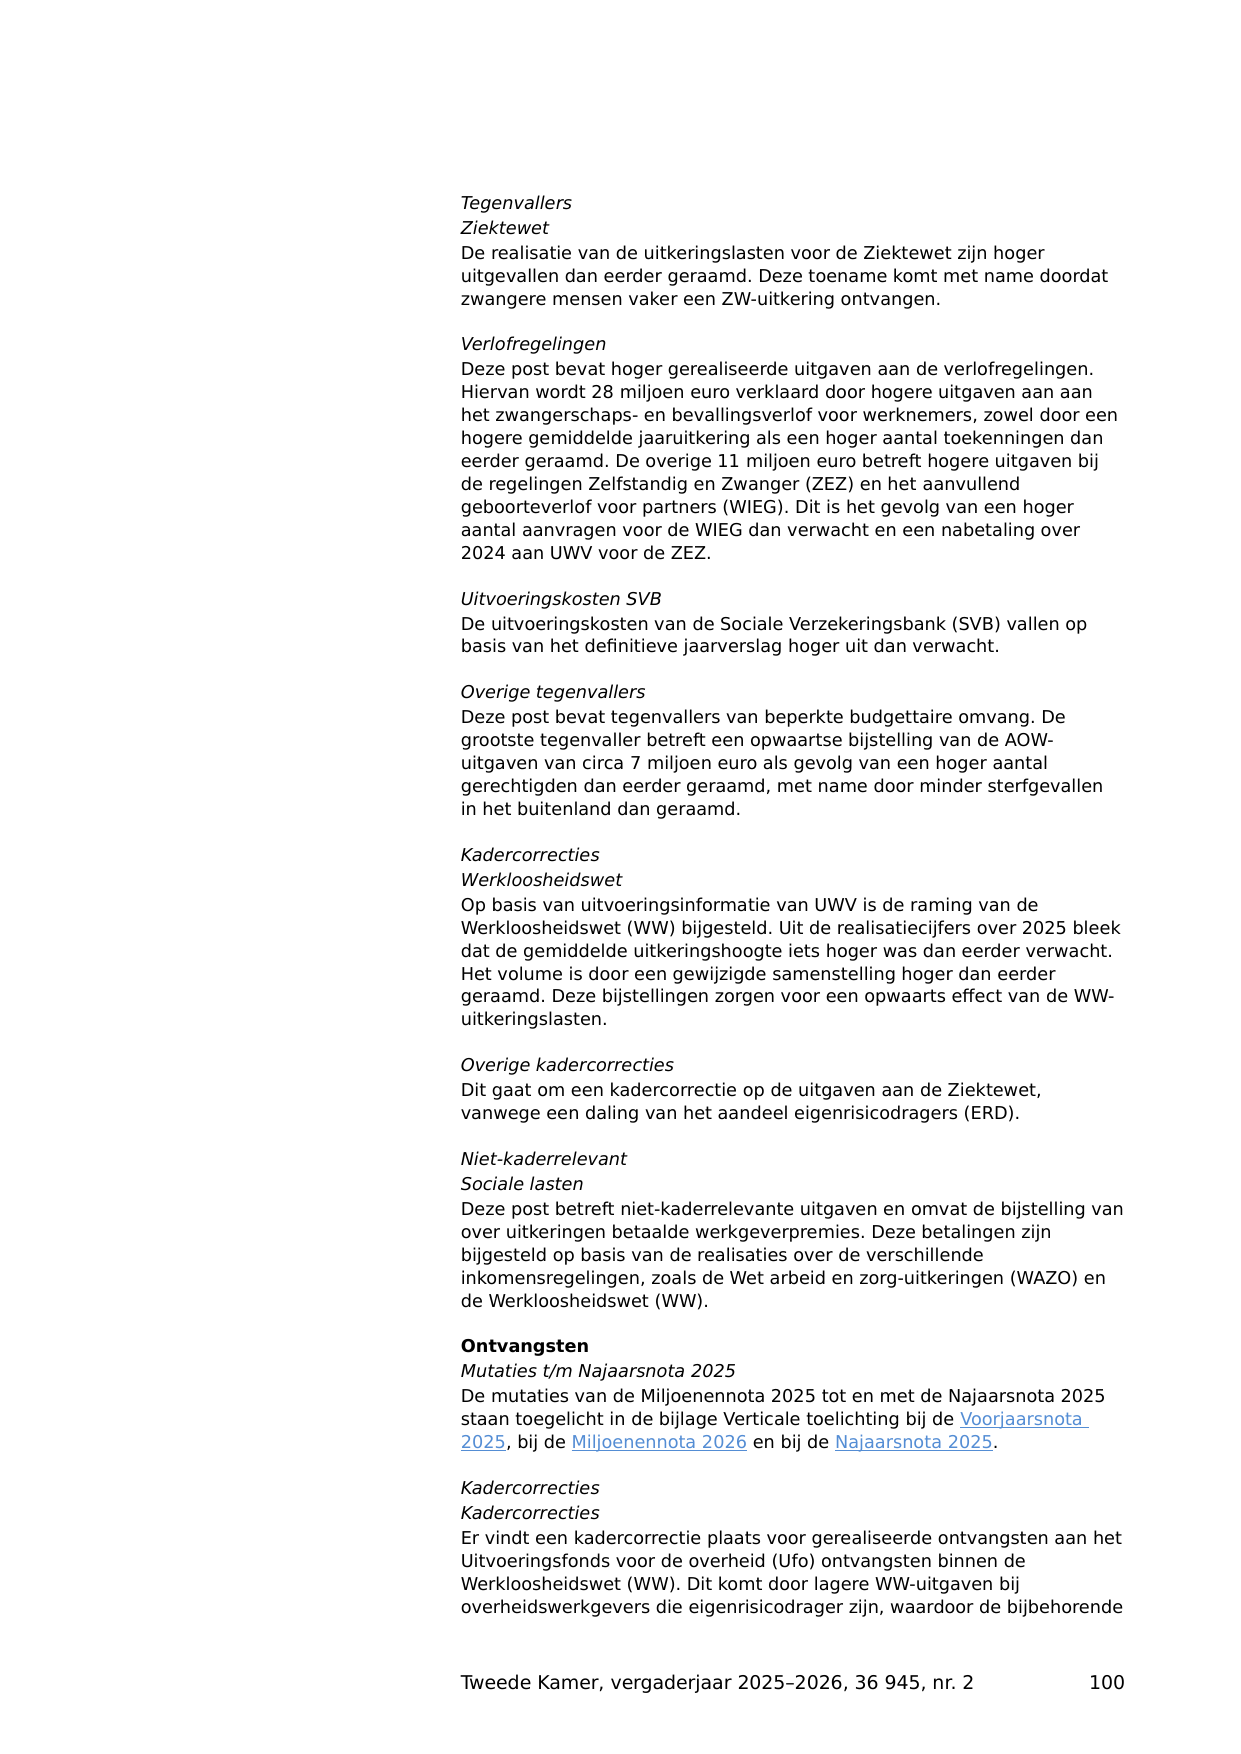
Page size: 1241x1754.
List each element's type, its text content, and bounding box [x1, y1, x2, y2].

text Deze post betreft niet-kaderrelevante uitgaven en omvat de bijstelling van over uitkeringen betaalde werkgeverpremies. Deze betalingen zijn bijgesteld op basis van de realisaties over de verschillende inkomensregelingen, zoals de Wet arbeid en zorg-uitkeringen (WAZO) en de Werkloosheidswet (WW). [461, 1197, 1125, 1312]
text Deze post bevat hoger gerealiseerde uitgaven aan de verlofregelingen. Hiervan wordt 28 miljoen euro verklaard door hogere uitgaven aan aan het zwangerschaps- en bevallingsverlof voor werknemers, zowel door een hogere gemiddelde jaaruitkering als een hoger aantal toekenningen dan eerder geraamd. De overige 11 miljoen euro betreft hogere uitgaven bij de regelingen Zelfstandig en Zwanger (ZEZ) en het aanvullend geboorteverlof voor partners (WIEG). Dit is het gevolg van een hoger aantal aanvragen voor de WIEG dan verwacht en een nabetaling over 2024 aan UWV voor de ZEZ. [461, 357, 1125, 564]
text Op basis van uitvoeringsinformatie van UWV is de raming van de Werkloosheidswet (WW) bijgesteld. Uit de realisatiecijfers over 2025 bleek dat de gemiddelde uitkeringshoogte iets hoger was dan eerder verwacht. Het volume is door een gewijzigde samenstelling hoger dan eerder geraamd. Deze bijstellingen zorgen voor een opwaarts effect van de WW-uitkeringslasten. [461, 893, 1125, 1030]
text Verlofregelingen [461, 332, 1125, 355]
text Niet-kaderrelevant [461, 1147, 1125, 1170]
text De realisatie van de uitkeringslasten voor de Ziektewet zijn hoger uitgevallen dan eerder geraamd. Deze toename komt met name doordat zwangere mensen vaker een ZW-uitkering ontvangen. [461, 241, 1125, 309]
text Uitvoeringskosten SVB [461, 587, 1125, 609]
text Kadercorrecties [461, 1501, 1125, 1524]
text Tegenvallers [461, 191, 1125, 214]
text Er vindt een kadercorrectie plaats voor gerealiseerde ontvangsten aan het Uitvoeringsfonds voor de overheid (Ufo) ontvangsten binnen de Werkloosheidswet (WW). Dit komt door lagere WW-uitgaven bij overheidswerkgevers die eigenrisicodrager zijn, waardoor de bijbehorende [461, 1526, 1125, 1618]
text Kadercorrecties [461, 1476, 1125, 1499]
text Ontvangsten [461, 1334, 1125, 1357]
text Overige tegenvallers [461, 680, 1125, 703]
text De mutaties van de Miljoenennota 2025 tot en met de Najaarsnota 2025 staan toegelicht in de bijlage Verticale toelichting bij de Voorjaarsnota 2025, bij de Miljoenennota 2026 en bij de Najaarsnota 2025. [461, 1384, 1125, 1453]
text Mutaties t/m Najaarsnota 2025 [461, 1359, 1125, 1382]
text De uitvoeringskosten van de Sociale Verzekeringsbank (SVB) vallen op basis van het definitieve jaarverslag hoger uit dan verwacht. [461, 612, 1125, 657]
text Kadercorrecties [461, 843, 1125, 866]
text Overige kadercorrecties [461, 1053, 1125, 1076]
text Deze post bevat tegenvallers van beperkte budgettaire omvang. De grootste tegenvaller betreft een opwaartse bijstelling van de AOW-uitgaven van circa 7 miljoen euro als gevolg van een hoger aantal gerechtigden dan eerder geraamd, met name door minder sterfgevallen in het buitenland dan geraamd. [461, 705, 1125, 820]
text Werkloosheidswet [461, 868, 1125, 891]
text Sociale lasten [461, 1172, 1125, 1195]
text Dit gaat om een kadercorrectie op de uitgaven aan de Ziektewet, vanwege een daling van het aandeel eigenrisicodragers (ERD). [461, 1078, 1125, 1124]
text Ziektewet [461, 216, 1125, 239]
